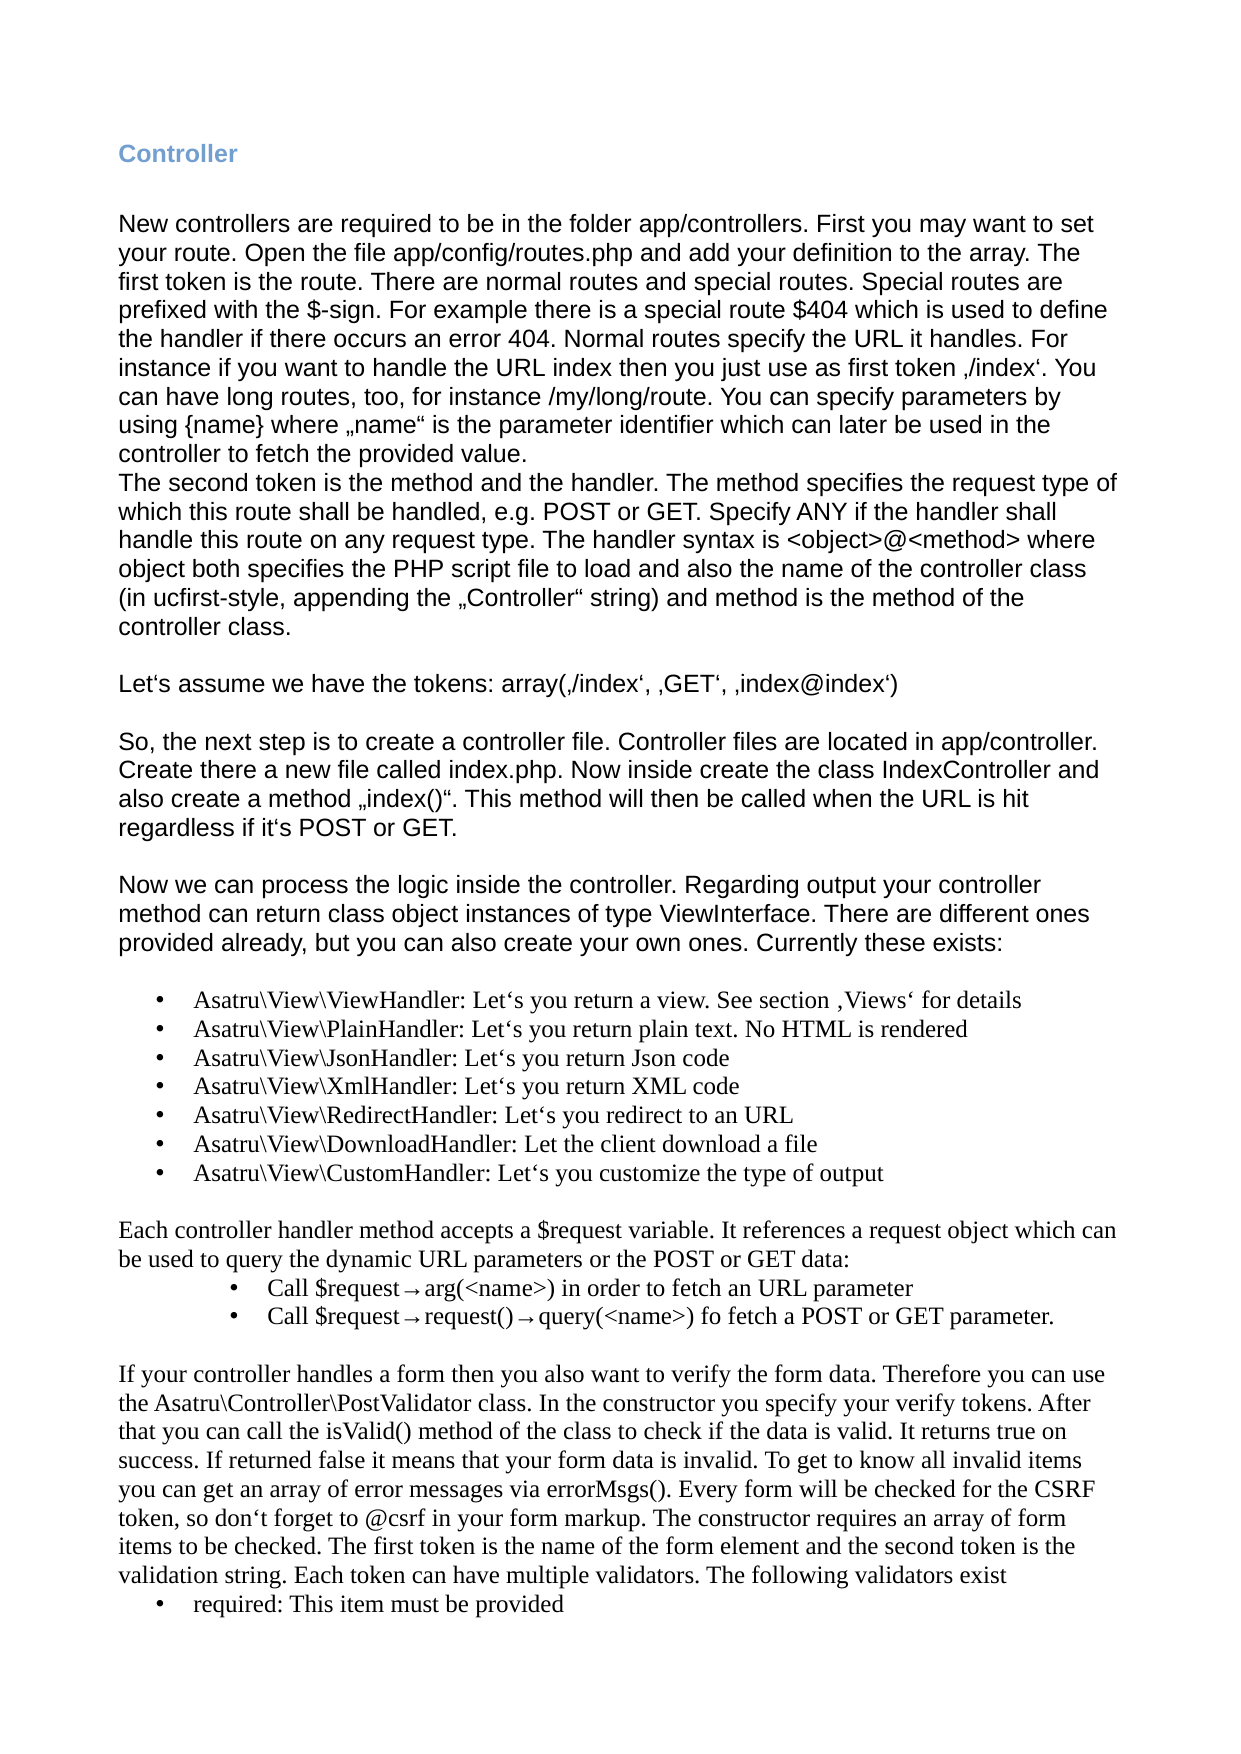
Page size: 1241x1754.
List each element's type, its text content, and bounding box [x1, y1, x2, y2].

text Let‘s assume we have the tokens: array(‚/index‘, ‚GET‘, ‚index@index‘) [118, 669, 1122, 698]
list Call $request→request()→query(<name>) fo fetch a POST or GET parameter. [229, 1301, 1122, 1330]
text The second token is the method and the handler. The method specifies the request type of which this route shall be handled, e.g. POST or GET. Specify ANY if the handler shall handle this route on any request type. The handler syntax is <object>@<method> where object both specifies the PHP script file to load and also the name of the controller class (in ucfirst-style, appending the „Controller“ string) and method is the method of the controller class. [118, 468, 1122, 640]
list Asatru\View\DownloadHandler: Let the client download a file [156, 1129, 1122, 1158]
text Now we can process the logic inside the controller. Regarding output your controller method can return class object instances of type ViewInterface. There are different ones provided already, but you can also create your own ones. Currently these exists: [118, 870, 1122, 956]
text So, the next step is to create a controller file. Controller files are located in app/controller. Create there a new file called index.php. Now inside create the class IndexController and also create a method „index()“. This method will then be called when the URL is hit regardless if it‘s POST or GET. [118, 726, 1122, 841]
list Asatru\View\PlainHandler: Let‘s you return plain text. No HTML is rendered [156, 1014, 1122, 1043]
subtitle Controller [118, 139, 1122, 168]
list Asatru\View\JsonHandler: Let‘s you return Json code [156, 1043, 1122, 1071]
text If your controller handles a form then you also want to verify the form data. Therefore you can use the Asatru\Controller\PostValidator class. In the constructor you specify your verify tokens. After that you can call the isValid() method of the class to check if the data is valid. It returns true on success. If returned false it means that your form data is invalid. To get to know all invalid items you can get an array of error messages via errorMsgs(). Every form will be checked for the CSRF token, so don‘t forget to @csrf in your form markup. The constructor requires an array of form items to be checked. The first token is the name of the form element and the second token is the validation string. Each token can have multiple validators. The following validators exist [118, 1359, 1122, 1589]
text Each controller handler method accepts a $request variable. It references a request object which can be used to query the dynamic URL parameters or the POST or GET data: [118, 1215, 1122, 1273]
list Asatru\View\CustomHandler: Let‘s you customize the type of output [156, 1158, 1122, 1186]
text New controllers are required to be in the folder app/controllers. First you may want to set your route. Open the file app/config/routes.php and add your definition to the array. The first token is the route. There are normal routes and special routes. Special routes are prefixed with the $-sign. For example there is a special route $404 which is used to define the handler if there occurs an error 404. Normal routes specify the URL it handles. For instance if you want to handle the URL index then you just use as first token ‚/index‘. You can have long routes, too, for instance /my/long/route. You can specify parameters by using {name} where „name“ is the parameter identifier which can later be used in the controller to fetch the provided value. [118, 209, 1122, 468]
list Call $request→arg(<name>) in order to fetch an URL parameter [229, 1273, 1122, 1301]
list Asatru\View\XmlHandler: Let‘s you return XML code [156, 1071, 1122, 1100]
list Asatru\View\RedirectHandler: Let‘s you redirect to an URL [156, 1100, 1122, 1129]
list Asatru\View\ViewHandler: Let‘s you return a view. See section ‚Views‘ for details [156, 985, 1122, 1014]
list required: This item must be provided [156, 1589, 1122, 1618]
